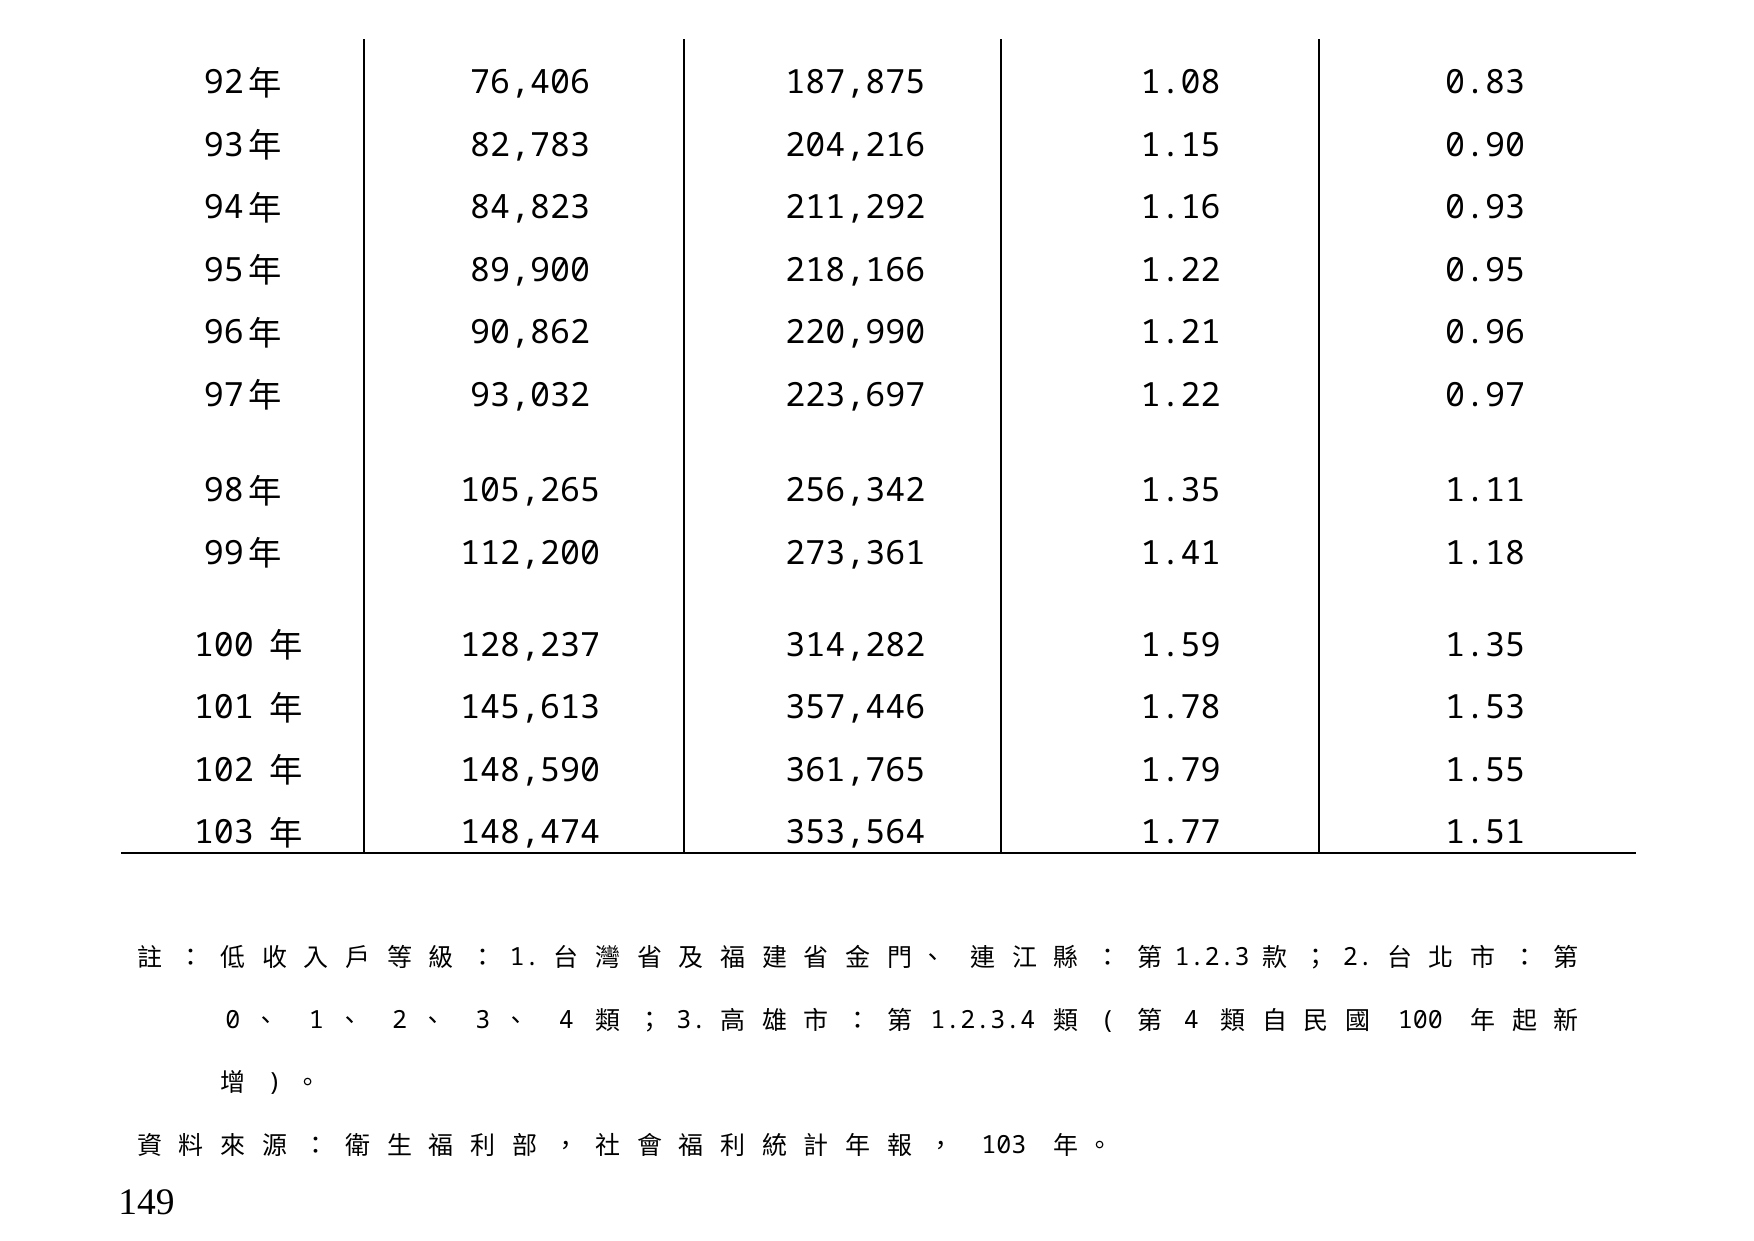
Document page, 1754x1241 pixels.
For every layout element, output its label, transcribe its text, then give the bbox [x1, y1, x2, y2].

table_cell 1.77 [1002, 789, 1318, 852]
table_cell 211,292 [685, 164, 1000, 227]
text 註：低收入戶等級：1.台灣省及福建省金門、連江縣：第1.2.3款；2.台北市：第0、1、2、3、4類；3.高雄市：第1.2.3.4類(第4類自民國100年起新增)。 [128, 914, 1628, 1102]
table_cell 1.08 [1002, 39, 1318, 102]
table_cell 1.78 [1002, 664, 1318, 727]
table_cell 1.59 [1002, 572, 1318, 664]
table_cell 0.95 [1320, 227, 1636, 289]
table_cell 92年 [121, 39, 363, 102]
table_cell 220,990 [685, 289, 1000, 352]
table_cell 97年 [121, 352, 363, 414]
table_cell 0.83 [1320, 39, 1636, 102]
table_cell 204,216 [685, 102, 1000, 164]
table_cell 218,166 [685, 227, 1000, 289]
table_cell 101年 [121, 664, 363, 727]
table_cell 93年 [121, 102, 363, 164]
table_cell 84,823 [365, 164, 683, 227]
table_cell 100年 [121, 572, 363, 664]
table_cell 1.35 [1320, 572, 1636, 664]
table_cell 361,765 [685, 727, 1000, 789]
table_cell 112,200 [365, 510, 683, 572]
table_cell 1.53 [1320, 664, 1636, 727]
table_cell 1.55 [1320, 727, 1636, 789]
table_cell 1.22 [1002, 227, 1318, 289]
table_cell 256,342 [685, 414, 1000, 509]
table_cell 96年 [121, 289, 363, 352]
table_cell 1.21 [1002, 289, 1318, 352]
table_cell 1.22 [1002, 352, 1318, 414]
table_cell 0.93 [1320, 164, 1636, 227]
table_cell 89,900 [365, 227, 683, 289]
table_cell 148,474 [365, 789, 683, 852]
table_cell 99年 [121, 510, 363, 572]
table_cell 223,697 [685, 352, 1000, 414]
table_cell 353,564 [685, 789, 1000, 852]
table_cell 94年 [121, 164, 363, 227]
table_cell 273,361 [685, 510, 1000, 572]
table_cell 98年 [121, 414, 363, 509]
table_cell 76,406 [365, 39, 683, 102]
table_cell 128,237 [365, 572, 683, 664]
table_cell 0.90 [1320, 102, 1636, 164]
table_cell 103年 [121, 789, 363, 852]
table_cell 0.97 [1320, 352, 1636, 414]
table_cell 145,613 [365, 664, 683, 727]
table_cell 314,282 [685, 572, 1000, 664]
table_cell 90,862 [365, 289, 683, 352]
table_cell 148,590 [365, 727, 683, 789]
table_cell 95年 [121, 227, 363, 289]
table_cell 1.79 [1002, 727, 1318, 789]
table_cell 357,446 [685, 664, 1000, 727]
table_cell 1.16 [1002, 164, 1318, 227]
table_cell 187,875 [685, 39, 1000, 102]
table_cell 0.96 [1320, 289, 1636, 352]
table_cell 1.51 [1320, 789, 1636, 852]
table_cell 1.15 [1002, 102, 1318, 164]
table_cell 105,265 [365, 414, 683, 509]
table_cell 82,783 [365, 102, 683, 164]
table_cell 1.41 [1002, 510, 1318, 572]
table_cell 1.18 [1320, 510, 1636, 572]
table_cell 1.11 [1320, 414, 1636, 509]
text 資料來源：衛生福利部，社會福利統計年報，103年。 [128, 1102, 1628, 1164]
table_cell 102年 [121, 727, 363, 789]
table_cell 93,032 [365, 352, 683, 414]
table_cell 1.35 [1002, 414, 1318, 509]
